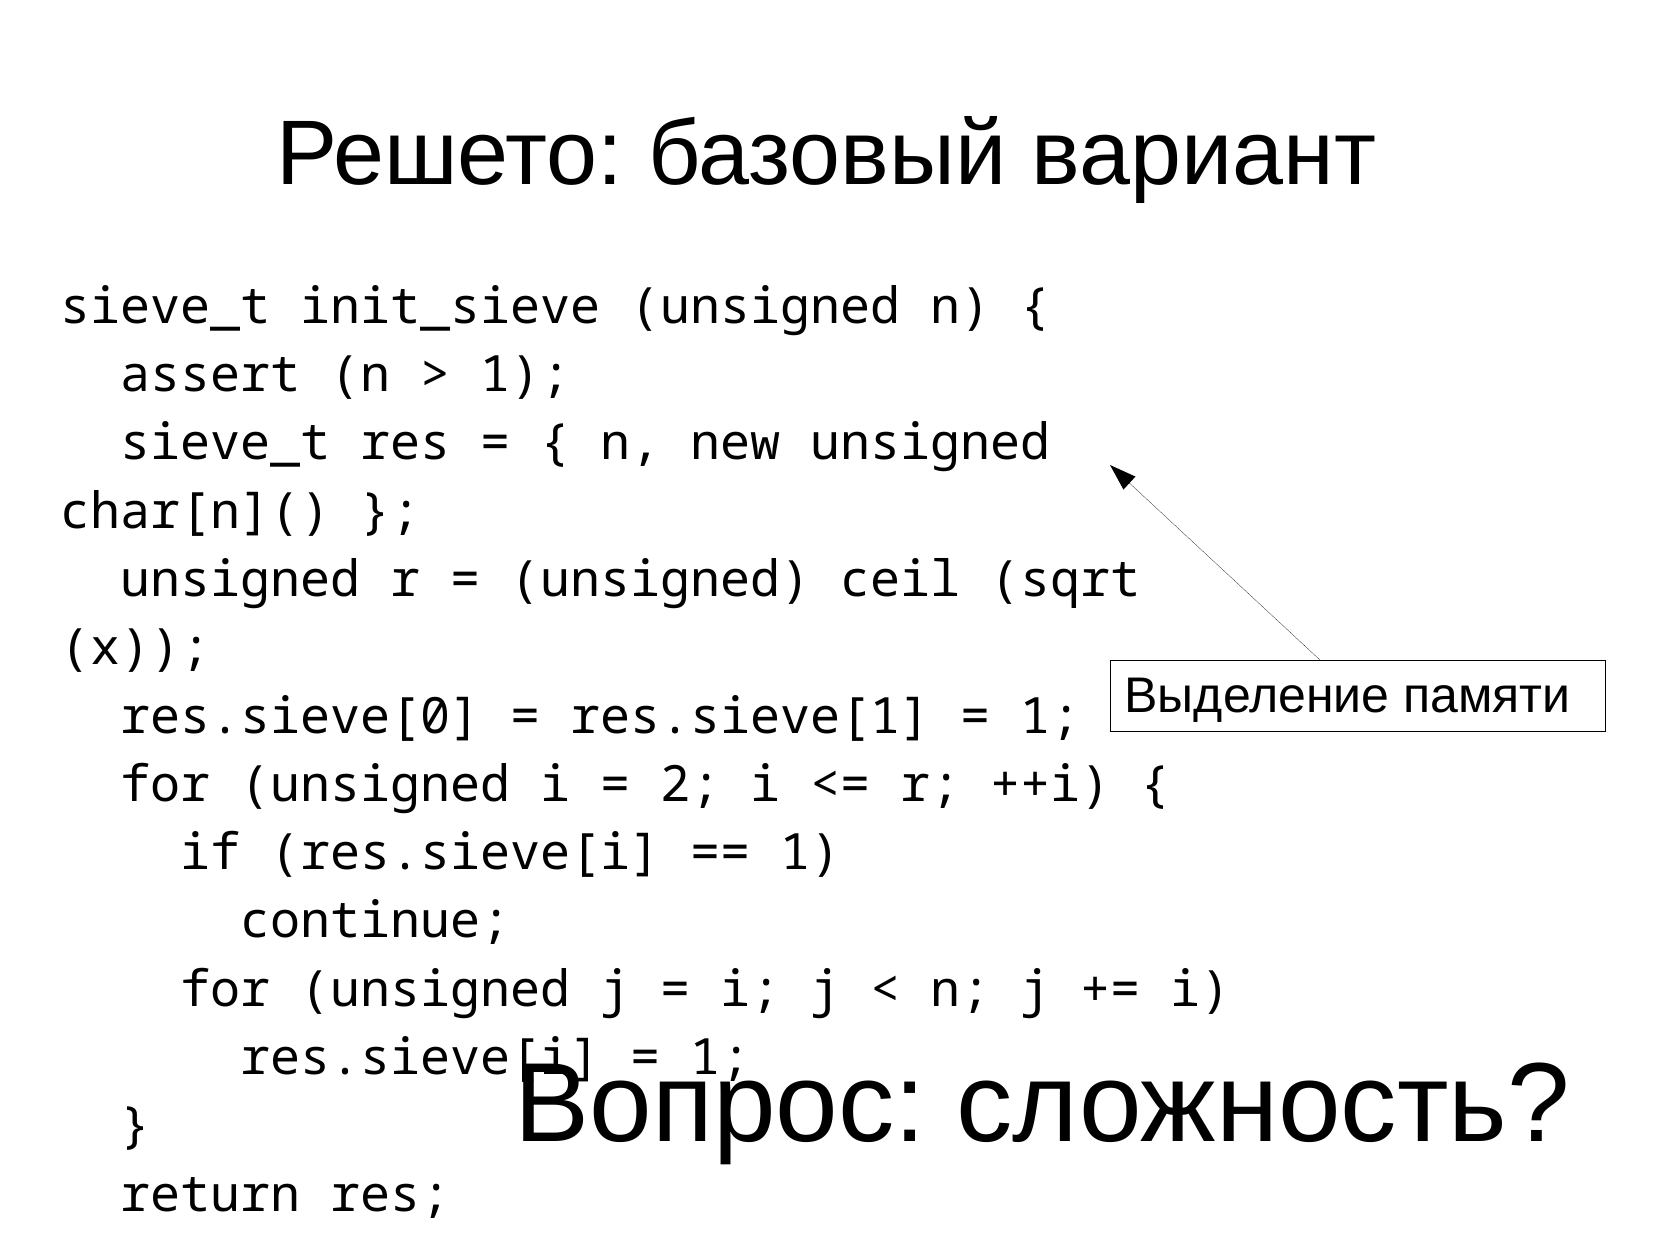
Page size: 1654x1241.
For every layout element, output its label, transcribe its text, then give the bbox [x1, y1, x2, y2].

title Вопрос: сложность? [510, 990, 1576, 1216]
text_box Выделение памяти [1110, 660, 1606, 732]
text_box sieve_t init_sieve (unsigned n) { assert (n > 1); sieve_t res = { n, new unsigned char[n]() }; unsigned r = (unsigned) ceil (sqrt (x)); res.sieve[0] = res.sieve[1] = 1; for (unsigned i = 2; i <= r; ++i) { if (res.sieve[i] == 1) continue; for (unsigned j = i; j < n; j += i) res.sieve[i] = 1; } return res; } [60, 270, 1276, 1139]
title Решето: базовый вариант [82, 49, 1571, 257]
